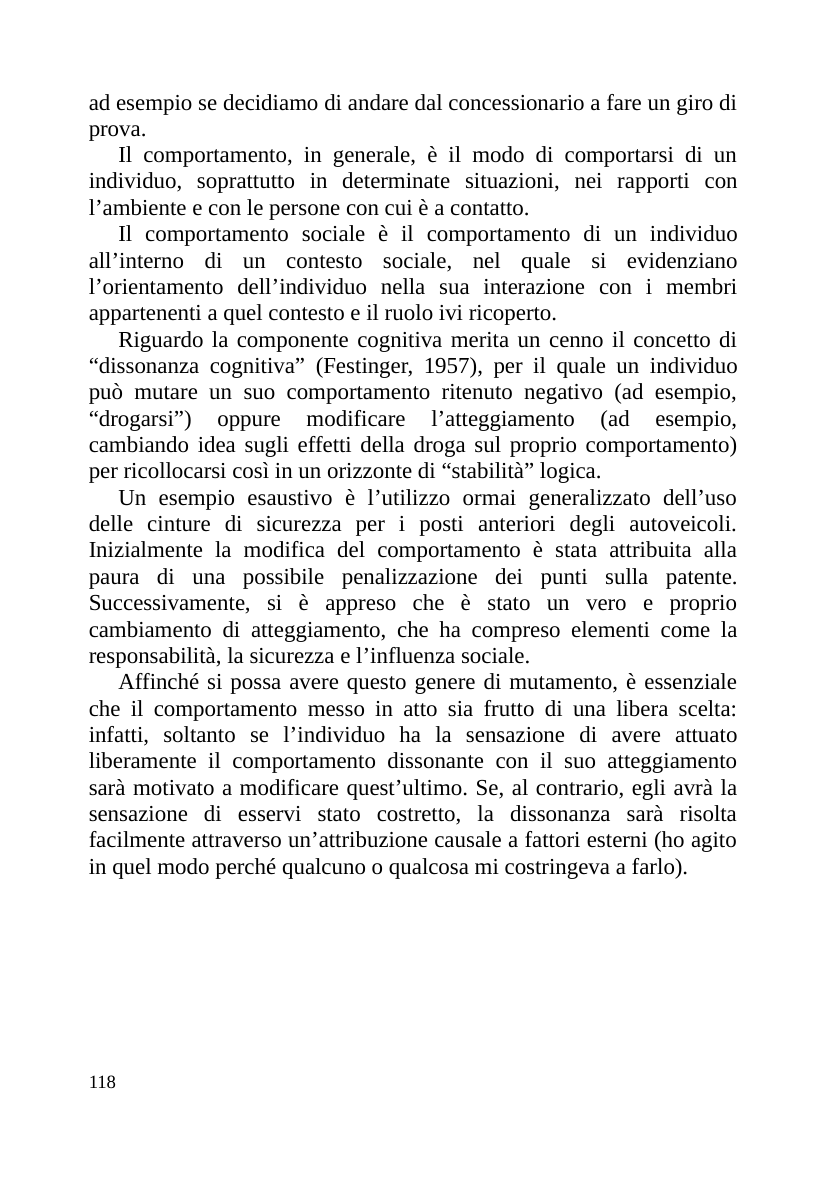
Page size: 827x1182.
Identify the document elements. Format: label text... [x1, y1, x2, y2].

text Affinché si possa avere questo genere di mutamento, è essenziale che il comportamento messo in atto sia frutto di una libera scelta: infatti, soltanto se l’individuo ha la sensazione di avere attuato liberamente il comportamento dissonante con il suo atteggiamento sarà motivato a modificare quest’ultimo. Se, al contrario, egli avrà la sensazione di esservi stato costretto, la dissonanza sarà risolta facilmente attraverso un’attribuzione causale a fattori esterni (ho agito in quel modo perché qualcuno o qualcosa mi costringeva a farlo). [88, 668, 738, 879]
text Il comportamento, in generale, è il modo di comportarsi di un individuo, soprattutto in determinate situazioni, nei rapporti con l’ambiente e con le persone con cui è a contatto. [88, 141, 738, 220]
text Un esempio esaustivo è l’utilizzo ormai generalizzato dell’uso delle cinture di sicurezza per i posti anteriori degli autoveicoli. Inizialmente la modifica del comportamento è stata attribuita alla paura di una possibile penalizzazione dei punti sulla patente. Successivamente, si è appreso che è stato un vero e proprio cambiamento di atteggiamento, che ha compreso elementi come la responsabilità, la sicurezza e l’influenza sociale. [88, 484, 738, 668]
text ad esempio se decidiamo di andare dal concessionario a fare un giro di prova. [88, 88, 738, 141]
text Il comportamento sociale è il comportamento di un individuo all’interno di un contesto sociale, nel quale si evidenziano l’orientamento dell’individuo nella sua interazione con i membri appartenenti a quel contesto e il ruolo ivi ricoperto. [88, 220, 738, 326]
text Riguardo la componente cognitiva merita un cenno il concetto di “dissonanza cognitiva” (Festinger, 1957), per il quale un individuo può mutare un suo comportamento ritenuto negativo (ad esempio, “drogarsi”) oppure modificare l’atteggiamento (ad esempio, cambiando idea sugli effetti della droga sul proprio comportamento) per ricollocarsi così in un orizzonte di “stabilità” logica. [88, 326, 738, 484]
